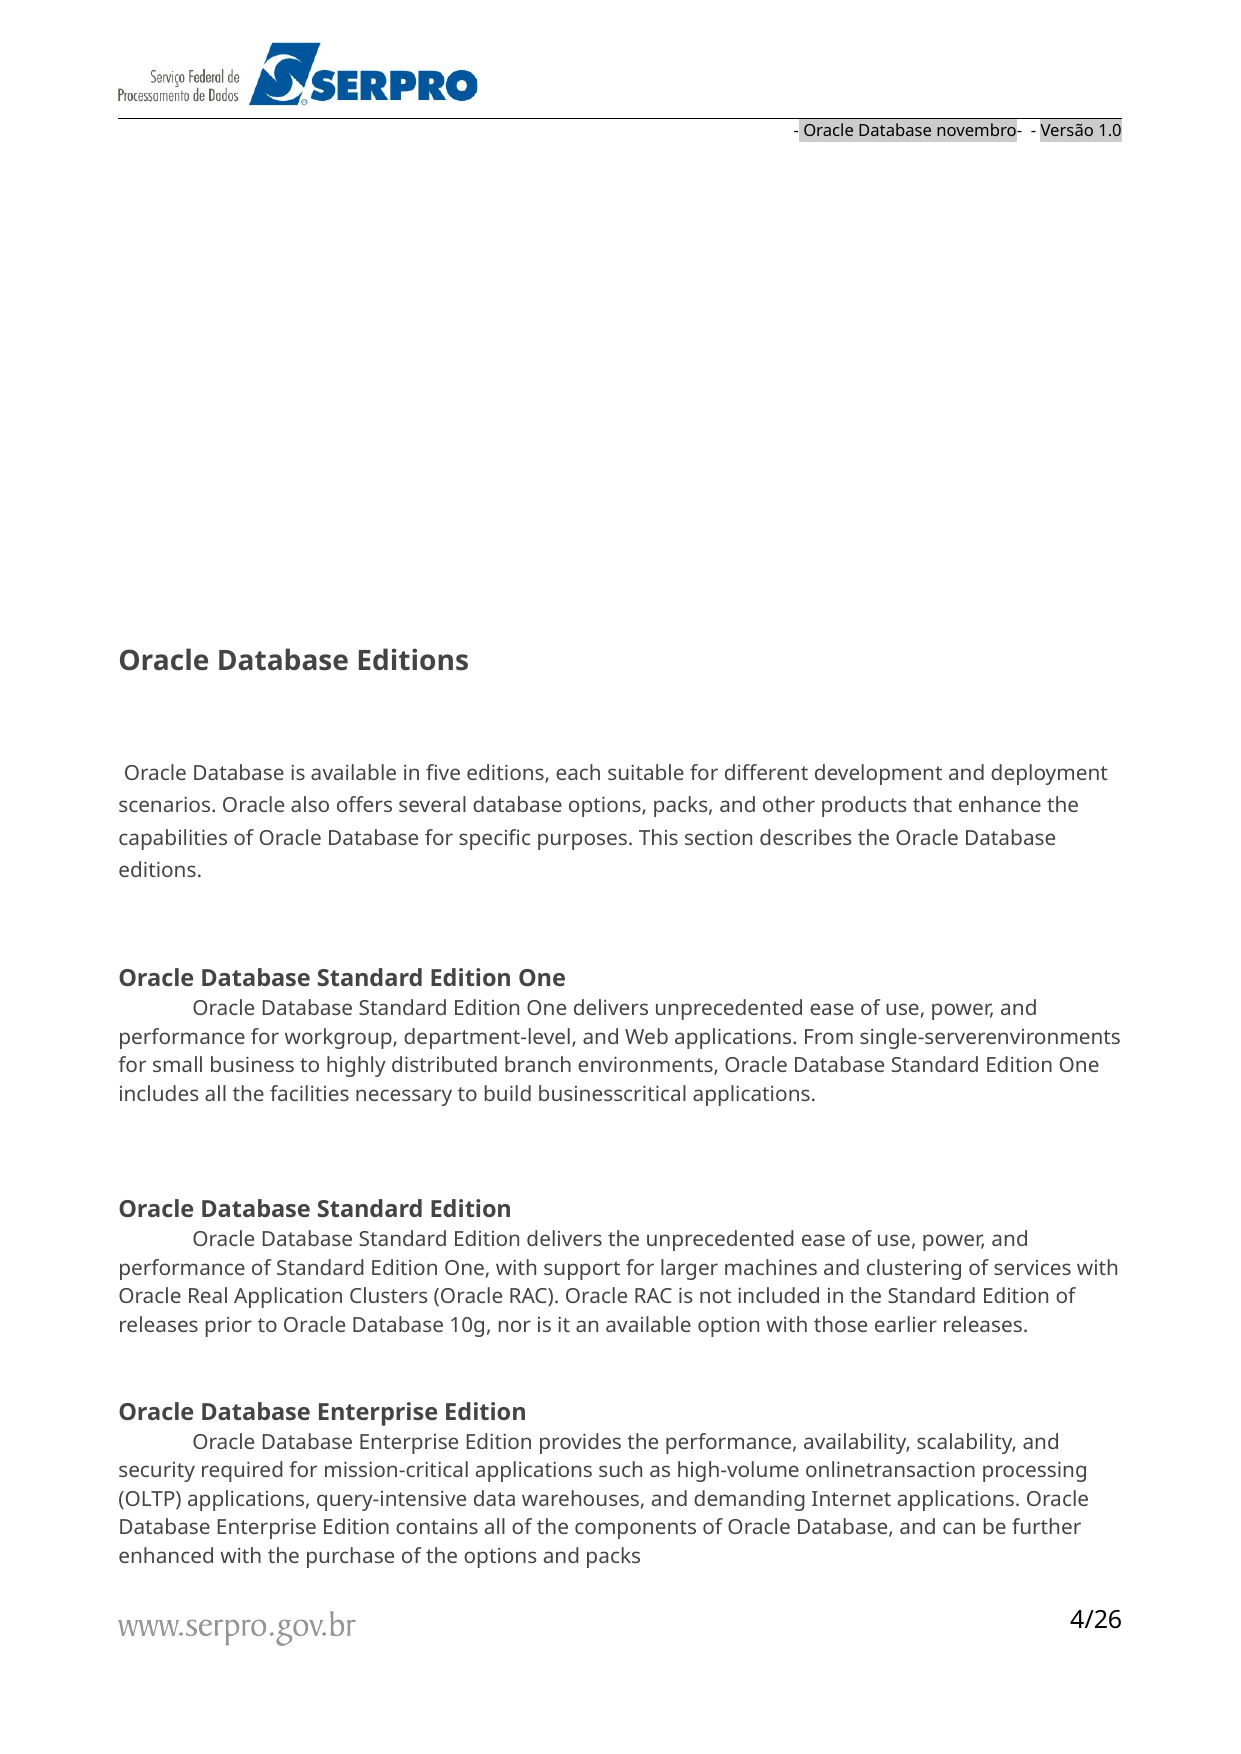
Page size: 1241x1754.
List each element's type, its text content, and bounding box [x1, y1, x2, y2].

text Oracle Database Enterprise Edition provides the performance, availability, scalability, and security required for mission-critical applications such as high-volume onlinetransaction processing (OLTP) applications, query-intensive data warehouses, and demanding Internet applications. Oracle Database Enterprise Edition contains all of the components of Oracle Database, and can be further enhanced with the purchase of the options and packs [118, 1427, 1122, 1569]
text Oracle Database Standard Edition delivers the unprecedented ease of use, power, and performance of Standard Edition One, with support for larger machines and clustering of services with Oracle Real Application Clusters (Oracle RAC). Oracle RAC is not included in the Standard Edition of releases prior to Oracle Database 10g, nor is it an available option with those earlier releases. [118, 1224, 1122, 1338]
picture [118, 41, 478, 106]
text Oracle Database Standard Edition One [118, 961, 1122, 993]
text Oracle Database Enterprise Edition [118, 1395, 1122, 1427]
text Oracle Database is available in five editions, each suitable for different development and deployment scenarios. Oracle also offers several database options, packs, and other products that enhance the capabilities of Oracle Database for specific purposes. This section describes the Oracle Database editions. [118, 758, 1122, 884]
text Oracle Database Editions [118, 640, 1122, 679]
text Oracle Database Standard Edition One delivers unprecedented ease of use, power, and performance for workgroup, department-level, and Web applications. From single-serverenvironments for small business to highly distributed branch environments, Oracle Database Standard Edition One includes all the facilities necessary to build businesscritical applications. [118, 993, 1122, 1107]
text Oracle Database Standard Edition [118, 1192, 1122, 1224]
